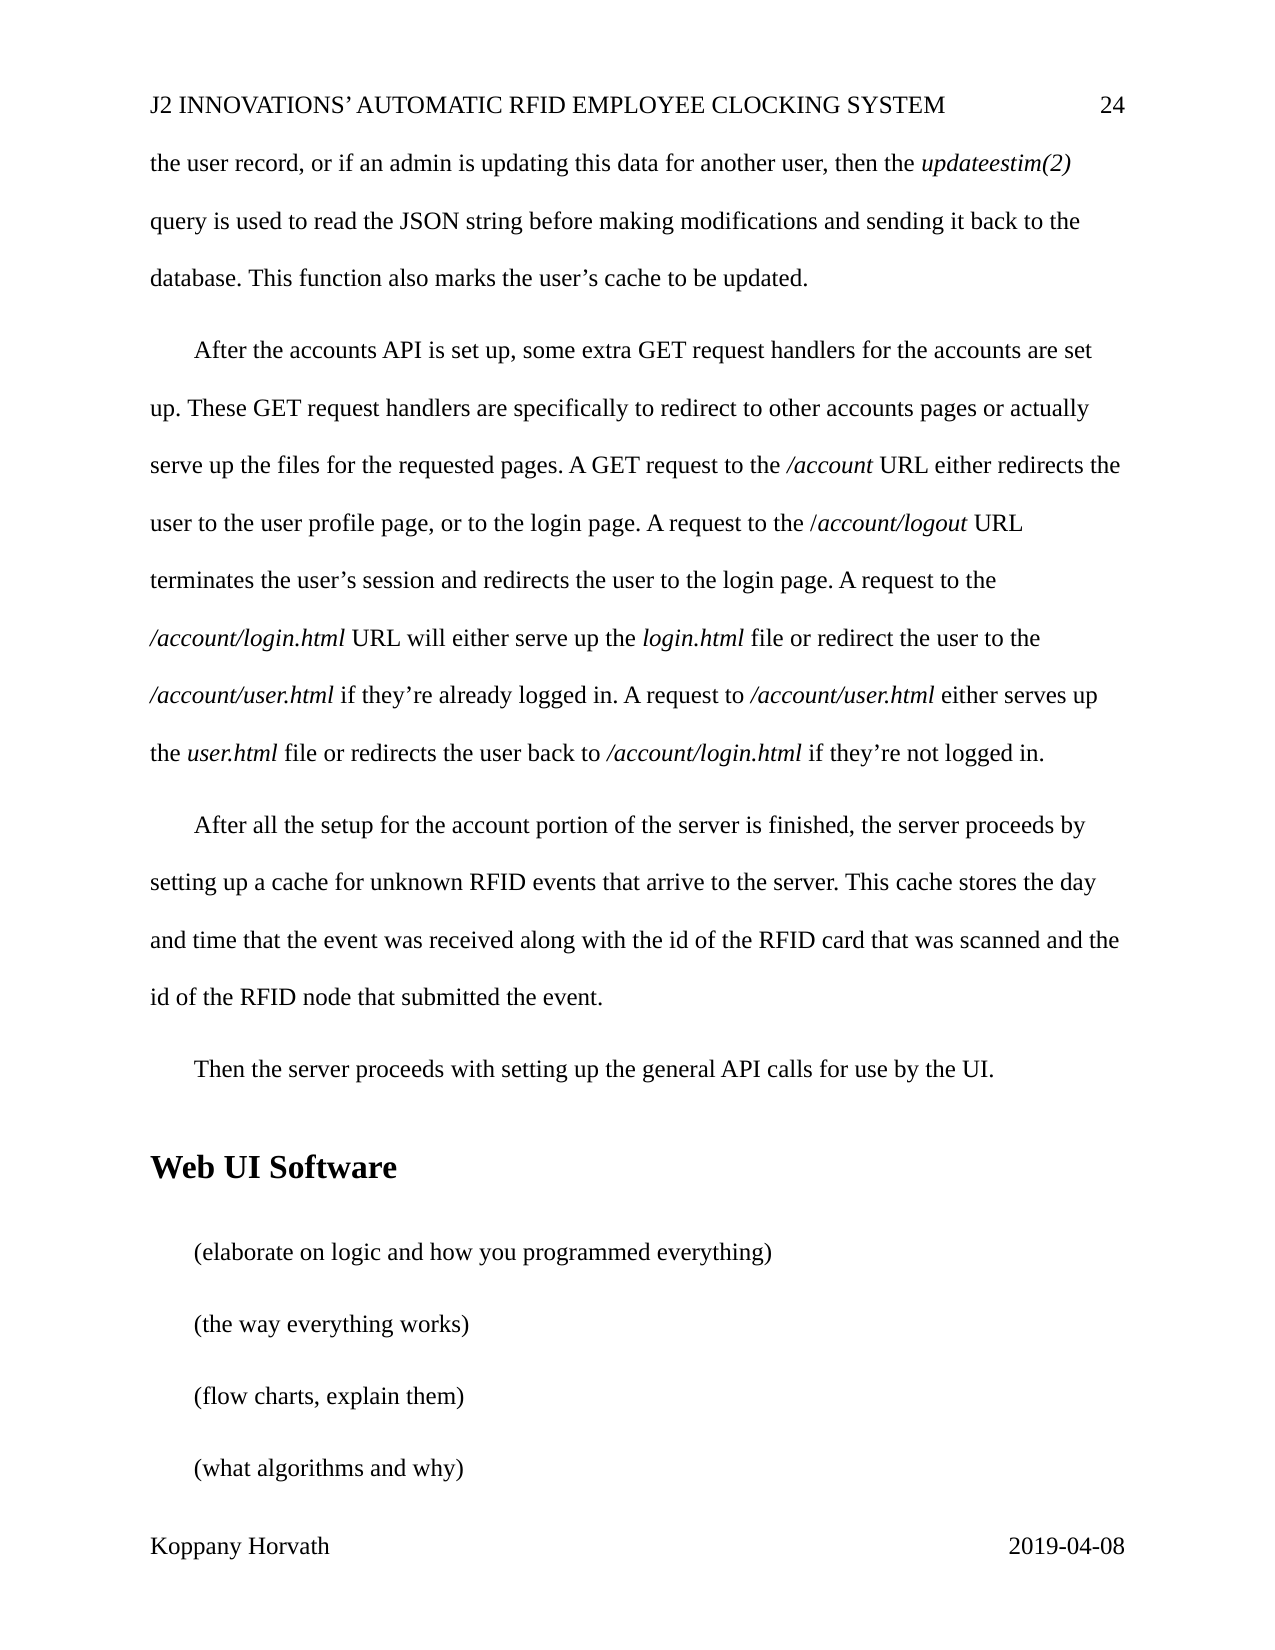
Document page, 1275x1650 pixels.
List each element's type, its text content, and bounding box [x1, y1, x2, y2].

text Then the server proceeds with setting up the general API calls for use by the UI. [150, 1054, 1125, 1083]
text (elaborate on logic and how you programmed everything) [150, 1237, 1125, 1266]
text (the way everything works) [150, 1309, 1125, 1338]
text (what algorithms and why) [150, 1453, 1125, 1482]
subtitle Web UI Software [150, 1147, 1125, 1186]
text After all the setup for the account portion of the server is finished, the server proceeds by setting up a cache for unknown RFID events that arrive to the server. This cache stores the day and time that the event was received along with the id of the RFID card that was scanned and the id of the RFID node that submitted the event. [150, 810, 1125, 1011]
text (flow charts, explain them) [150, 1381, 1125, 1410]
text After the accounts API is set up, some extra GET request handlers for the accounts are set up. These GET request handlers are specifically to redirect to other accounts pages or actually serve up the files for the requested pages. A GET request to the /account URL either redirects the user to the user profile page, or to the login page. A request to the /account/logout URL terminates the user’s session and redirects the user to the login page. A request to the /account/login.html URL will either serve up the login.html file or redirect the user to the /account/user.html if they’re already logged in. A request to /account/user.html either serves up the user.html file or redirects the user back to /account/login.html if they’re not logged in. [150, 335, 1125, 767]
text the user record, or if an admin is updating this data for another user, then the updateestim(2) query is used to read the JSON string before making modifications and sending it back to the database. This function also marks the user’s cache to be updated. [150, 148, 1125, 292]
